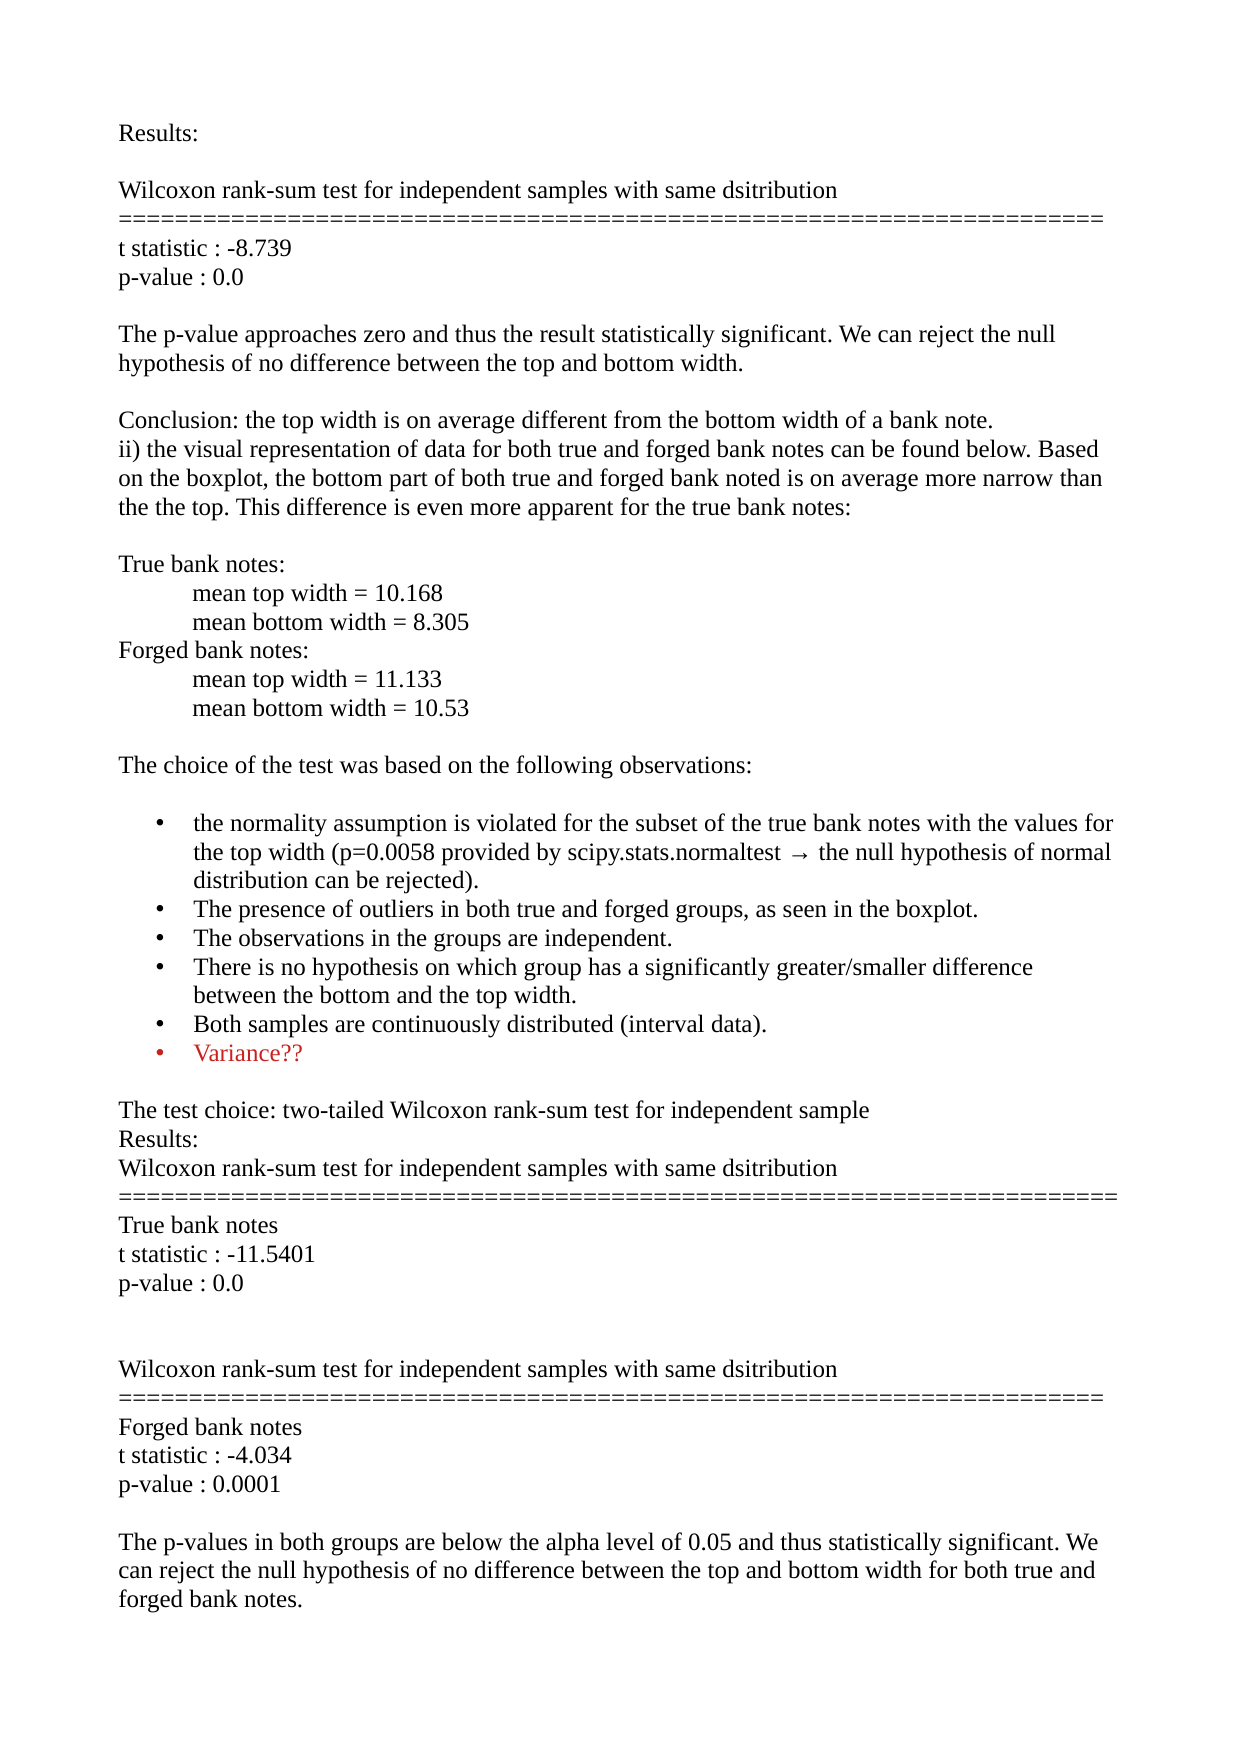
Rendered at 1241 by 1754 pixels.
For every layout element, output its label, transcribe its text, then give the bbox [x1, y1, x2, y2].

text mean top width = 11.133 [118, 664, 1122, 693]
text Results: [118, 1124, 1122, 1153]
text mean top width = 10.168 [118, 578, 1122, 607]
text The p-values in both groups are below the alpha level of 0.05 and thus statistically significant. We can reject the null hypothesis of no difference between the top and bottom width for both true and forged bank notes. [118, 1527, 1122, 1613]
text p-value : 0.0 [118, 1268, 1122, 1297]
list Variance?? [156, 1038, 1122, 1067]
list The observations in the groups are independent. [156, 923, 1122, 952]
text Forged bank notes: [118, 636, 1122, 664]
text mean bottom width = 8.305 [118, 607, 1122, 636]
text t statistic : -4.034 [118, 1441, 1122, 1469]
text Wilcoxon rank-sum test for independent samples with same dsitribution [118, 176, 1122, 204]
text mean bottom width = 10.53 [118, 693, 1122, 722]
text ii) the visual representation of data for both true and forged bank notes can be found below. Based on the boxplot, the bottom part of both true and forged bank noted is on average more narrow than the the top. This difference is even more apparent for the true bank notes: [118, 434, 1122, 521]
text True bank notes: [118, 549, 1122, 578]
text t statistic : -11.5401 [118, 1239, 1122, 1268]
text p-value : 0.0 [118, 262, 1122, 291]
list Both samples are continuously distributed (interval data). [156, 1009, 1122, 1038]
text ====================================================================== [118, 1383, 1122, 1412]
text ======================================================================= [118, 1182, 1122, 1211]
list There is no hypothesis on which group has a significantly greater/smaller difference between the bottom and the top width. [156, 952, 1122, 1009]
text The test choice: two-tailed Wilcoxon rank-sum test for independent sample [118, 1096, 1122, 1124]
text The choice of the test was based on the following observations: [118, 751, 1122, 779]
list The presence of outliers in both true and forged groups, as seen in the boxplot. [156, 894, 1122, 923]
list the normality assumption is violated for the subset of the true bank notes with the values for the top width (p=0.0058 provided by scipy.stats.normaltest → the null hypothesis of normal distribution can be rejected). [156, 808, 1122, 894]
text t statistic : -8.739 [118, 233, 1122, 262]
text p-value : 0.0001 [118, 1469, 1122, 1498]
text Wilcoxon rank-sum test for independent samples with same dsitribution [118, 1153, 1122, 1182]
text ====================================================================== [118, 204, 1122, 233]
text The p-value approaches zero and thus the result statistically significant. We can reject the null hypothesis of no difference between the top and bottom width. [118, 319, 1122, 377]
text True bank notes [118, 1211, 1122, 1239]
text Conclusion: the top width is on average different from the bottom width of a bank note. [118, 406, 1122, 434]
text Forged bank notes [118, 1412, 1122, 1441]
text Wilcoxon rank-sum test for independent samples with same dsitribution [118, 1354, 1122, 1383]
text Results: [118, 118, 1122, 147]
